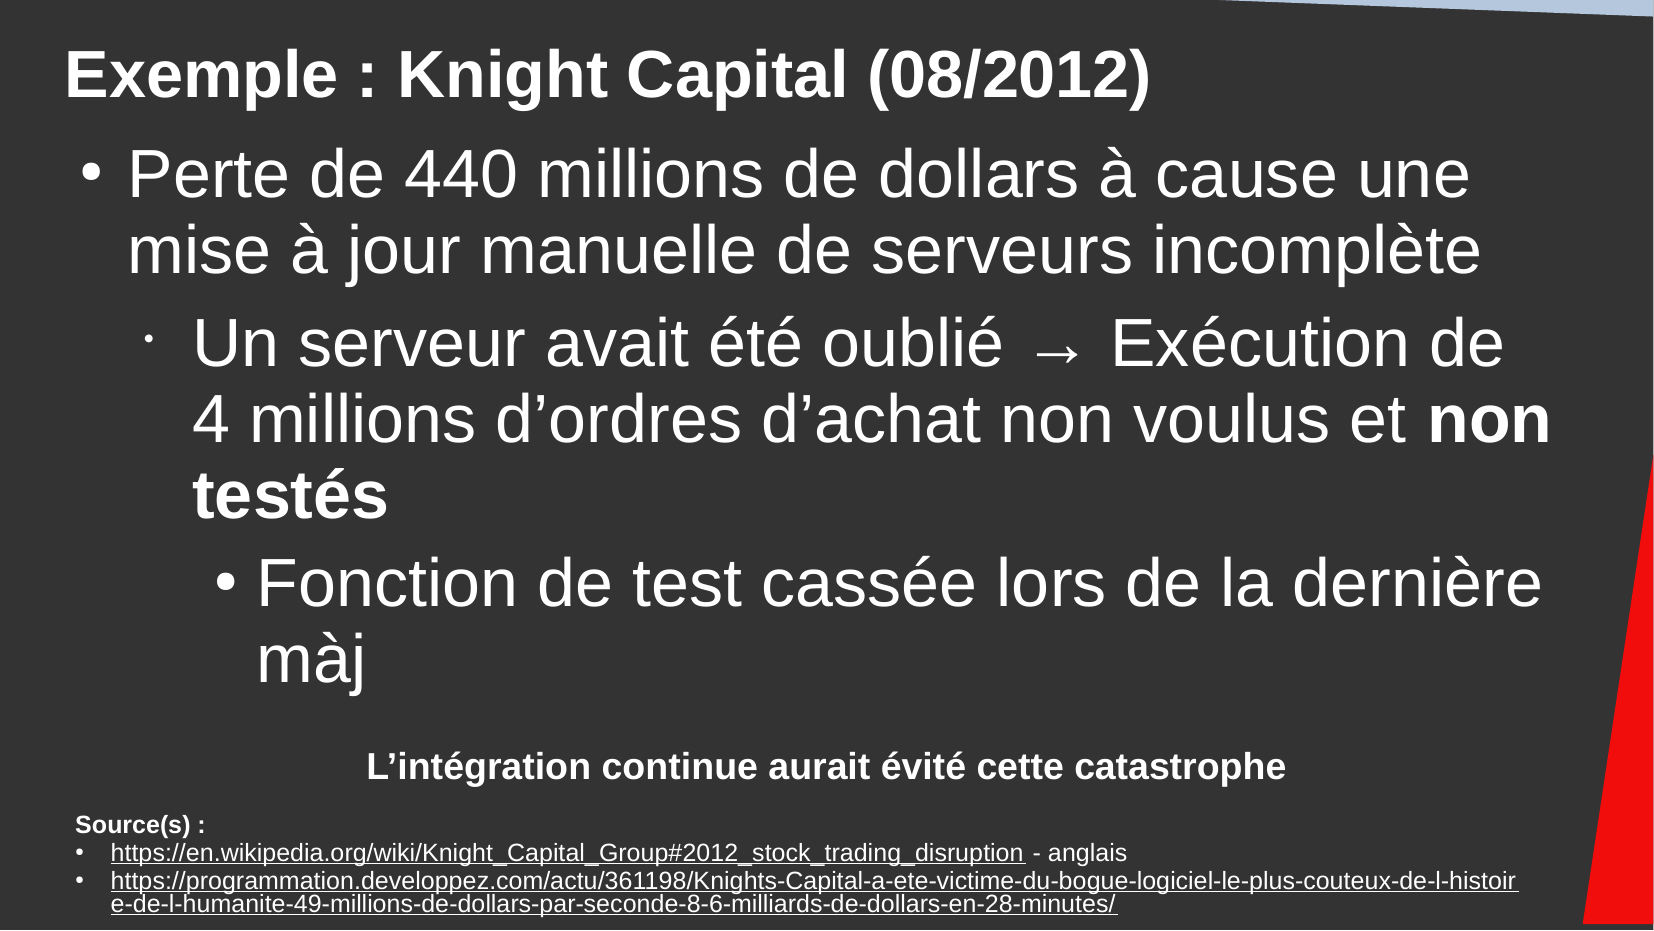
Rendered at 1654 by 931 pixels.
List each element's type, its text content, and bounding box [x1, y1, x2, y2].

list Perte de 440 millions de dollars à cause une mise à jour manuelle de serveurs incomplète Un serveur avait été oublié → Exécution de 4 millions d’ordres d’achat non voulus et non testés Fonction de test cassée lors de la dernière màj [63, 135, 1554, 709]
text_box [1582, 450, 1654, 925]
text_box Source(s) : https://en.wikipedia.org/wiki/Knight_Capital_Group#2012_stock_trading_disruption - anglais https://programmation.developpez.com/actu/361198/Knights-Capital-a-ete-victime-du-bogue-logiciel-le-plus-couteux-de-l-histoire-de-l-humanite-49-millions-de-dollars-par-seconde-8-6-milliards-de-dollars-en-28-minutes/ [60, 793, 1546, 903]
text_box [1219, 0, 1654, 17]
title Exemple : Knight Capital (08/2012) [64, 37, 1388, 115]
text_box L’intégration continue aurait évité cette catastrophe [348, 738, 1306, 793]
